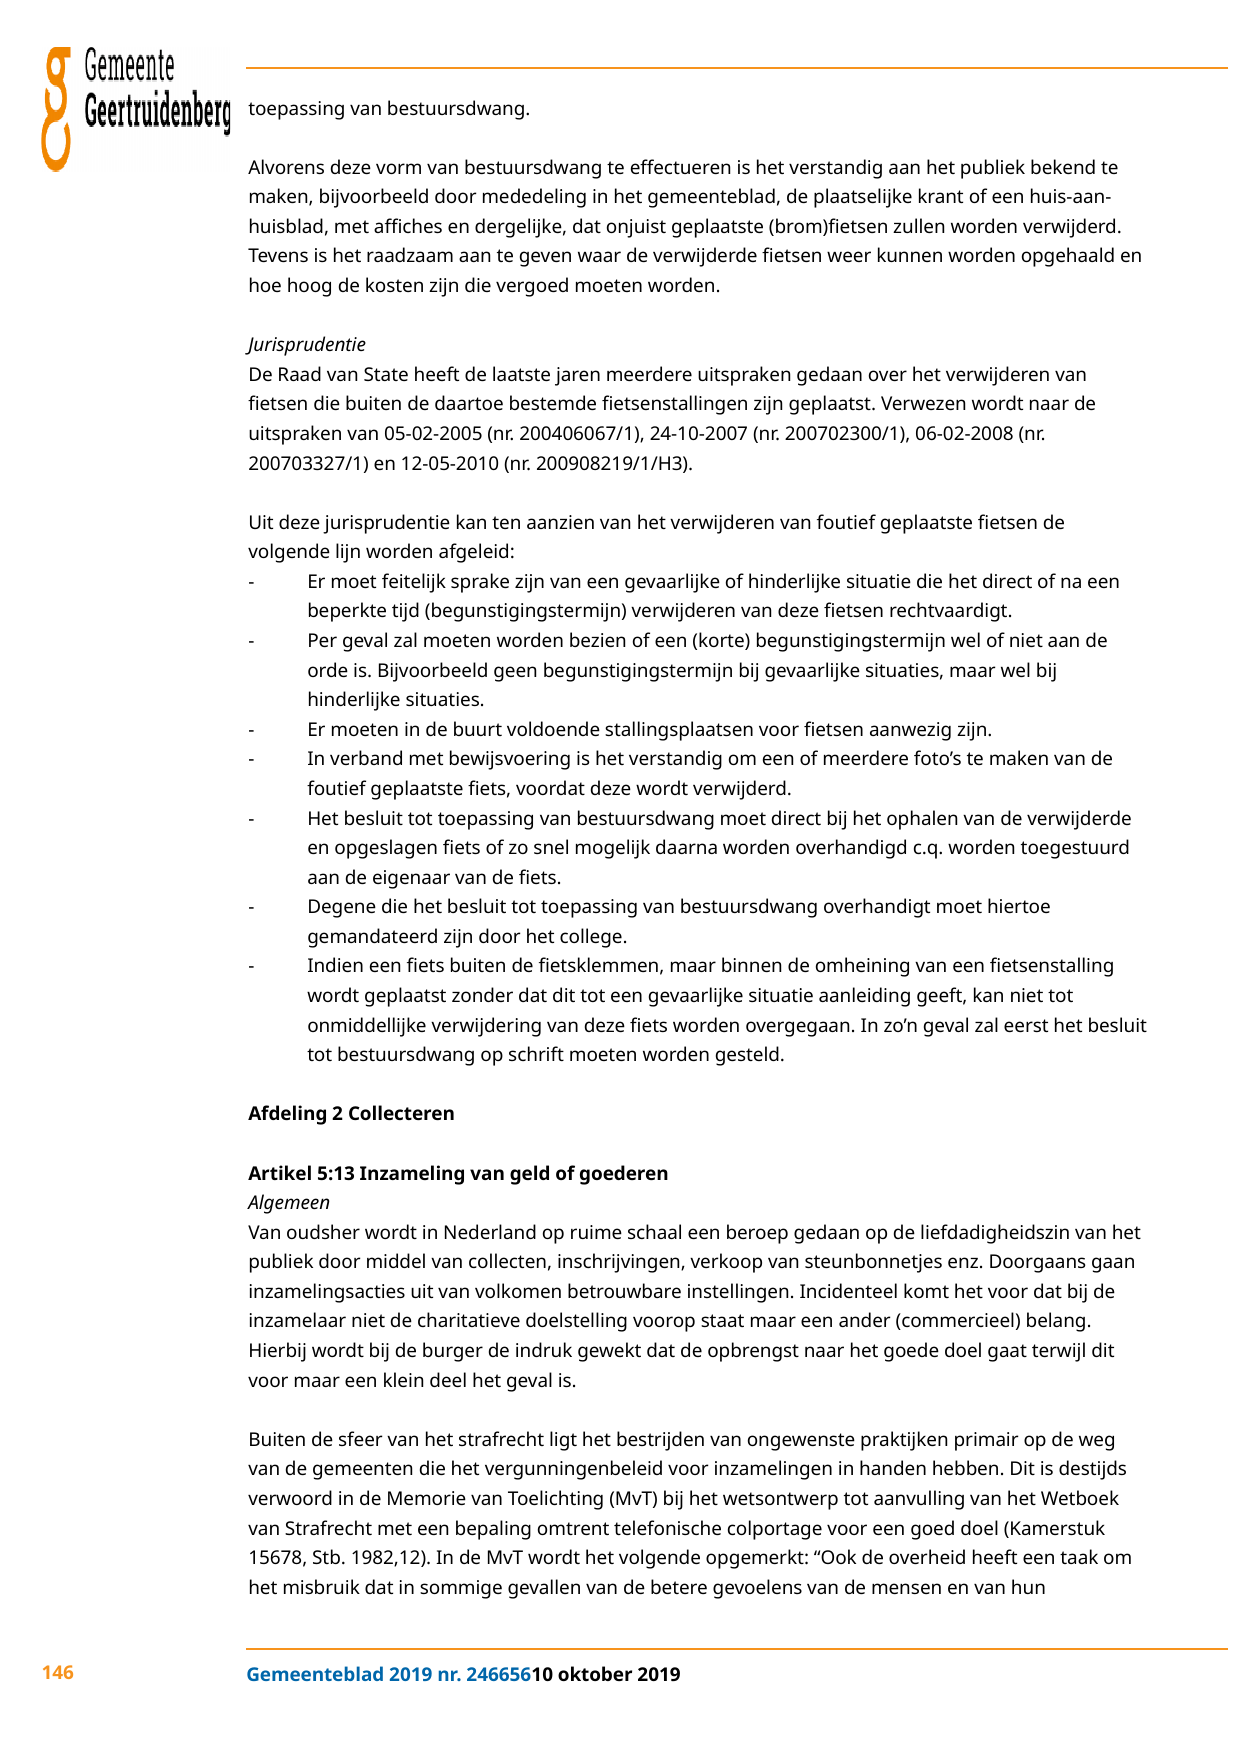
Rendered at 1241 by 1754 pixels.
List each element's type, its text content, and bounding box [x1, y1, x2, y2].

text Artikel 5:13 Inzameling van geld of goederen [248, 1160, 1152, 1186]
text Algemeen [248, 1189, 1152, 1215]
text De Raad van State heeft de laatste jaren meerdere uitspraken gedaan over het verwijderen van fietsen die buiten de daartoe bestemde fietsenstallingen zijn geplaatst. Verwezen wordt naar de uitspraken van 05-02-2005 (nr. 200406067/1), 24-10-2007 (nr. 200702300/1), 06-02-2008 (nr. 200703327/1) en 12-05-2010 (nr. 200908219/1/H3). [248, 361, 1152, 476]
list Er moeten in de buurt voldoende stallingsplaatsen voor fietsen aanwezig zijn. [248, 716, 1152, 742]
list Per geval zal moeten worden bezien of een (korte) begunstigingstermijn wel of niet aan de orde is. Bijvoorbeeld geen begunstigingstermijn bij gevaarlijke situaties, maar wel bij hinderlijke situaties. [248, 627, 1152, 712]
text Alvorens deze vorm van bestuursdwang te effectueren is het verstandig aan het publiek bekend te maken, bijvoorbeeld door mededeling in het gemeenteblad, de plaatselijke krant of een huis-aan-huisblad, met affiches en dergelijke, dat onjuist geplaatste (brom)fietsen zullen worden verwijderd. Tevens is het raadzaam aan te geven waar de verwijderde fietsen weer kunnen worden opgehaald en hoe hoog de kosten zijn die vergoed moeten worden. [248, 154, 1152, 298]
list Het besluit tot toepassing van bestuursdwang moet direct bij het ophalen van de verwijderde en opgeslagen fiets of zo snel mogelijk daarna worden overhandigd c.q. worden toegestuurd aan de eigenaar van de fiets. [248, 805, 1152, 890]
picture [41, 47, 231, 172]
text Jurisprudentie [248, 331, 1152, 357]
list Degene die het besluit tot toepassing van bestuursdwang overhandigt moet hiertoe gemandateerd zijn door het college. [248, 893, 1152, 949]
text Van oudsher wordt in Nederland op ruime schaal een beroep gedaan op de liefdadigheidszin van het publiek door middel van collecten, inschrijvingen, verkoop van steunbonnetjes enz. Doorgaans gaan inzamelingsacties uit van volkomen betrouwbare instellingen. Incidenteel komt het voor dat bij de inzamelaar niet de charitatieve doelstelling voorop staat maar een ander (commercieel) belang. Hierbij wordt bij de burger de indruk gewekt dat de opbrengst naar het goede doel gaat terwijl dit voor maar een klein deel het geval is. [248, 1219, 1152, 1393]
list Er moet feitelijk sprake zijn van een gevaarlijke of hinderlijke situatie die het direct of na een beperkte tijd (begunstigingstermijn) verwijderen van deze fietsen rechtvaardigt. [248, 568, 1152, 623]
text Buiten de sfeer van het strafrecht ligt het bestrijden van ongewenste praktijken primair op de weg van de gemeenten die het vergunningenbeleid voor inzamelingen in handen hebben. Dit is destijds verwoord in de Memorie van Toelichting (MvT) bij het wetsontwerp tot aanvulling van het Wetboek van Strafrecht met een bepaling omtrent telefonische colportage voor een goed doel (Kamerstuk 15678, Stb. 1982,12). In de MvT wordt het volgende opgemerkt: “Ook de overheid heeft een taak om het misbruik dat in sommige gevallen van de betere gevoelens van de mensen en van hun [248, 1426, 1152, 1600]
text Uit deze jurisprudentie kan ten aanzien van het verwijderen van foutief geplaatste fietsen de volgende lijn worden afgeleid: [248, 509, 1152, 564]
list In verband met bewijsvoering is het verstandig om een of meerdere foto’s te maken van de foutief geplaatste fiets, voordat deze wordt verwijderd. [248, 746, 1152, 801]
text toepassing van bestuursdwang. [248, 95, 1152, 121]
text Afdeling 2 Collecteren [248, 1101, 1152, 1126]
list Indien een fiets buiten de fietsklemmen, maar binnen de omheining van een fietsenstalling wordt geplaatst zonder dat dit tot een gevaarlijke situatie aanleiding geeft, kan niet tot onmiddellijke verwijdering van deze fiets worden overgegaan. In zo’n geval zal eerst het besluit tot bestuursdwang op schrift moeten worden gesteld. [248, 953, 1152, 1067]
